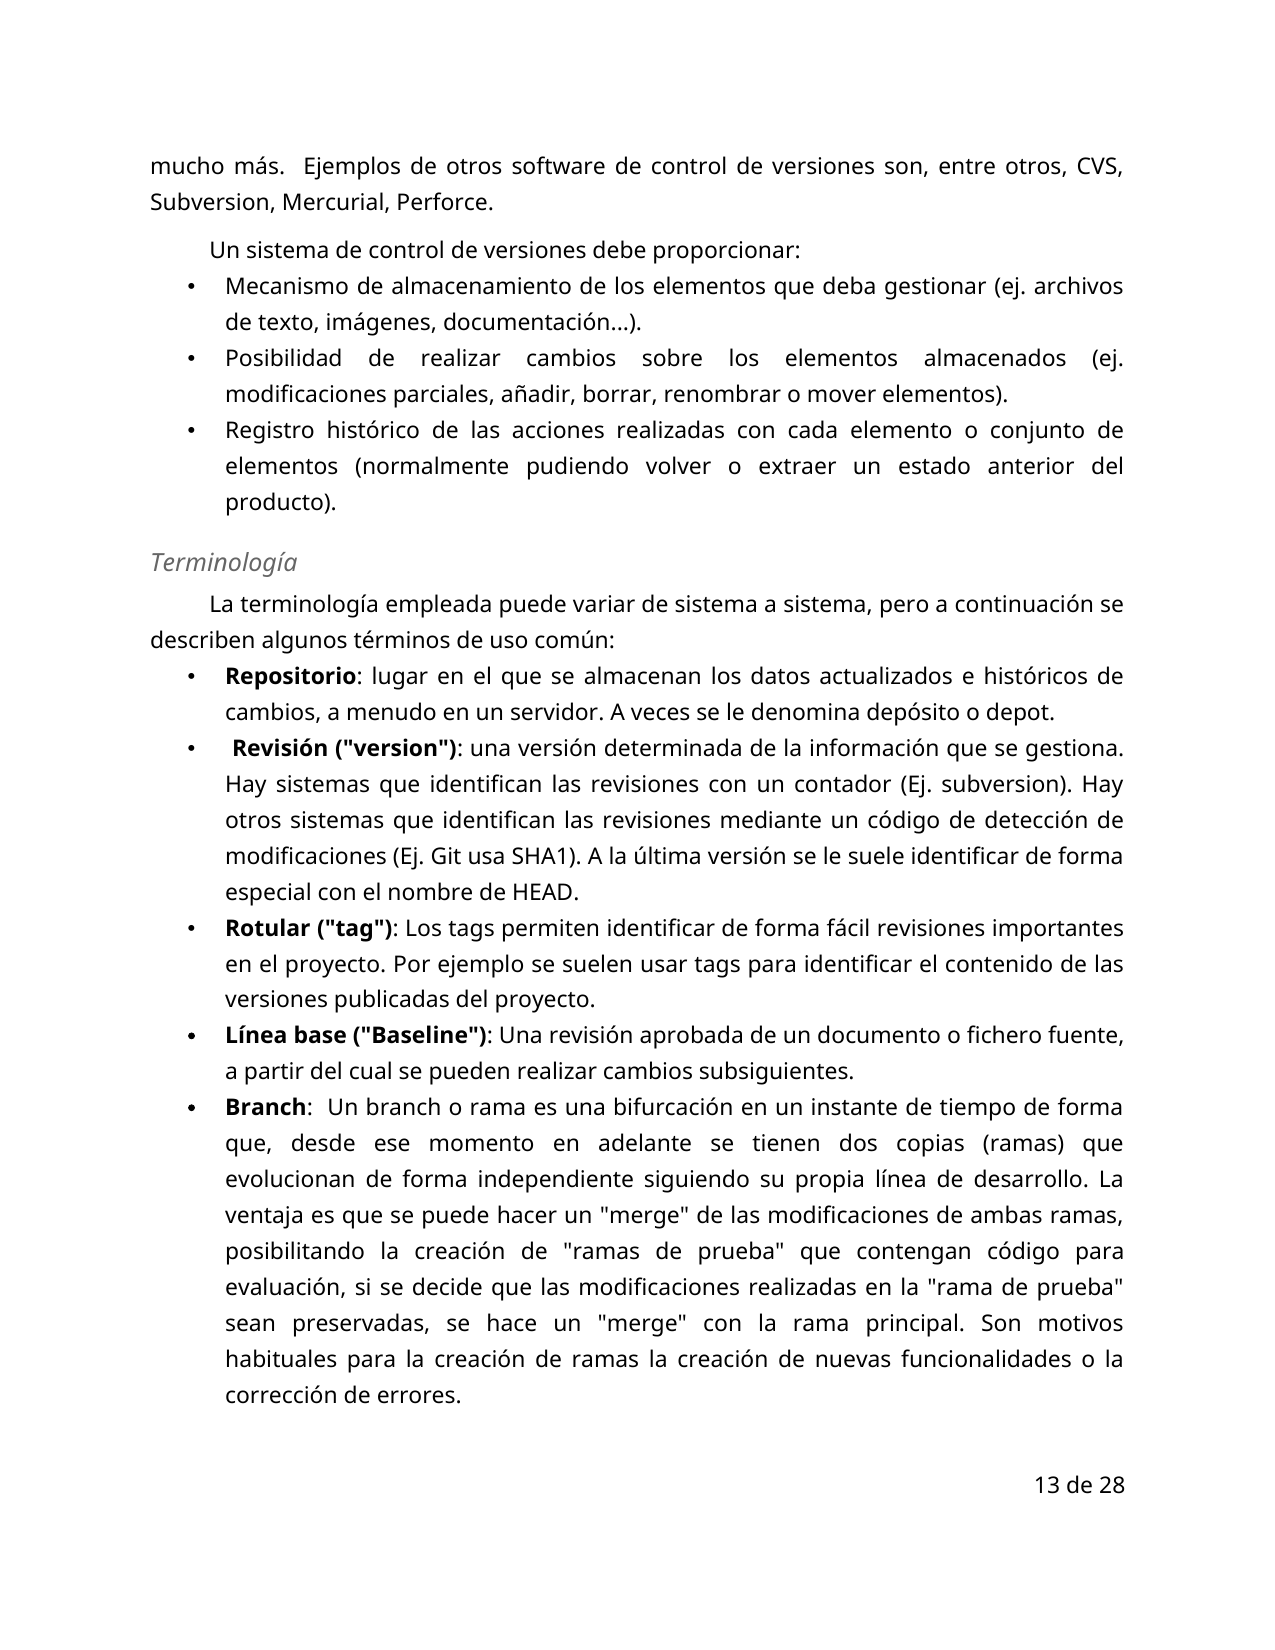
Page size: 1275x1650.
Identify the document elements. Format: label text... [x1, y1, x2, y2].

list Repositorio: lugar en el que se almacenan los datos actualizados e históricos de cambios, a menudo en un servidor. A veces se le denomina depósito o depot. [187, 660, 1125, 727]
list Línea base ("Baseline"): Una revisión aprobada de un documento o fichero fuente, a partir del cual se pueden realizar cambios subsiguientes. [187, 1019, 1125, 1087]
subtitle Terminología [150, 545, 1125, 579]
list Registro histórico de las acciones realizadas con cada elemento o conjunto de elementos (normalmente pudiendo volver o extraer un estado anterior del producto). [187, 414, 1125, 517]
list Branch: Un branch o rama es una bifurcación en un instante de tiempo de forma que, desde ese momento en adelante se tienen dos copias (ramas) que evolucionan de forma independiente siguiendo su propia línea de desarrollo. La ventaja es que se puede hacer un "merge" de las modificaciones de ambas ramas, posibilitando la creación de "ramas de prueba" que contengan código para evaluación, si se decide que las modificaciones realizadas en la "rama de prueba" sean preservadas, se hace un "merge" con la rama principal. Son motivos habituales para la creación de ramas la creación de nuevas funcionalidades o la corrección de errores. [187, 1091, 1125, 1410]
list Rotular ("tag"): Los tags permiten identificar de forma fácil revisiones importantes en el proyecto. Por ejemplo se suelen usar tags para identificar el contenido de las versiones publicadas del proyecto. [187, 912, 1125, 1015]
list Mecanismo de almacenamiento de los elementos que deba gestionar (ej. archivos de texto, imágenes, documentación...). [187, 270, 1125, 337]
list Revisión ("version"): una versión determinada de la información que se gestiona. Hay sistemas que identifican las revisiones con un contador (Ej. subversion). Hay otros sistemas que identifican las revisiones mediante un código de detección de modificaciones (Ej. Git usa SHA1). A la última versión se le suele identificar de forma especial con el nombre de HEAD. [187, 732, 1125, 907]
text Un sistema de control de versiones debe proporcionar: [150, 234, 1125, 266]
list Posibilidad de realizar cambios sobre los elementos almacenados (ej. modificaciones parciales, añadir, borrar, renombrar o mover elementos). [187, 342, 1125, 409]
text La terminología empleada puede variar de sistema a sistema, pero a continuación se describen algunos términos de uso común: [150, 588, 1125, 655]
text mucho más. Ejemplos de otros software de control de versiones son, entre otros, CVS, Subversion, Mercurial, Perforce. [150, 150, 1125, 217]
